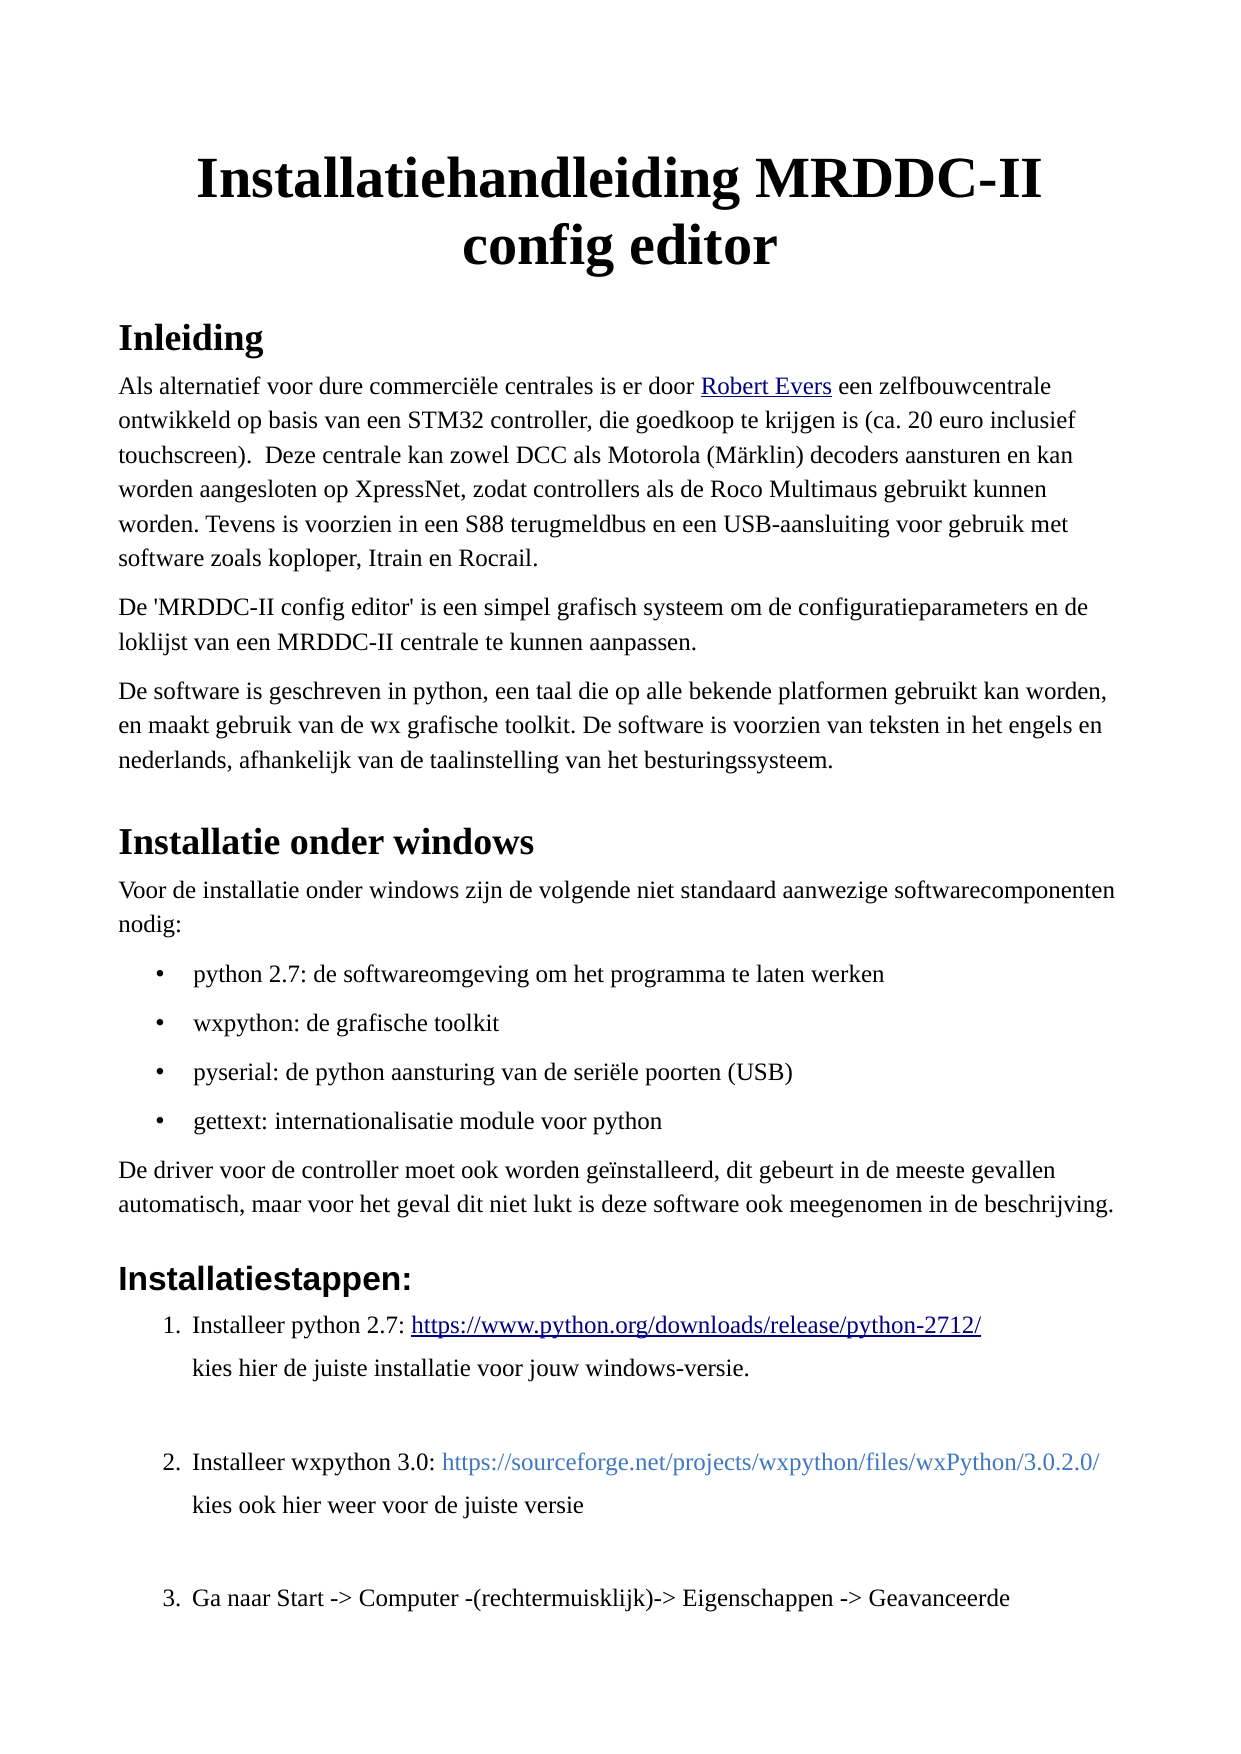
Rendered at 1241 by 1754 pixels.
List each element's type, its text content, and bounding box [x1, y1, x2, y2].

subtitle Installatiestappen: [118, 1259, 1122, 1298]
list python 2.7: de softwareomgeving om het programma te laten werken [156, 959, 1122, 987]
list Installeer python 2.7: https://www.python.org/downloads/release/python-2712/ kies hier de juiste installatie voor jouw windows-versie. [162, 1310, 1122, 1382]
text De software is geschreven in python, een taal die op alle bekende platformen gebruikt kan worden, en maakt gebruik van de wx grafische toolkit. De software is voorzien van teksten in het engels en nederlands, afhankelijk van de taalinstelling van het besturingssysteem. [118, 676, 1122, 774]
list Installeer wxpython 3.0: https://sourceforge.net/projects/wxpython/files/wxPython/3.0.2.0/ kies ook hier weer voor de juiste versie [162, 1447, 1122, 1518]
subtitle Inleiding [118, 315, 1122, 358]
text De 'MRDDC-II config editor' is een simpel grafisch systeem om de configuratieparameters en de loklijst van een MRDDC-II centrale te kunnen aanpassen. [118, 592, 1122, 656]
list Ga naar Start -> Computer -(rechtermuisklijk)-> Eigenschappen -> Geavanceerde [162, 1583, 1122, 1612]
text De driver voor de controller moet ook worden geïnstalleerd, dit gebeurt in de meeste gevallen automatisch, maar voor het geval dit niet lukt is deze software ook meegenomen in de beschrijving. [118, 1155, 1122, 1218]
text Als alternatief voor dure commerciële centrales is er door Robert Evers een zelfbouwcentrale ontwikkeld op basis van een STM32 controller, die goedkoop te krijgen is (ca. 20 euro inclusief touchscreen). Deze centrale kan zowel DCC als Motorola (Märklin) decoders aansturen en kan worden aangesloten op XpressNet, zodat controllers als de Roco Multimaus gebruikt kunnen worden. Tevens is voorzien in een S88 terugmeldbus en een USB-aansluiting voor gebruik met software zoals koploper, Itrain en Rocrail. [118, 371, 1122, 572]
title Installatiehandleiding MRDDC-II config editor [118, 143, 1122, 277]
list wxpython: de grafische toolkit [156, 1008, 1122, 1036]
list gettext: internationalisatie module voor python [156, 1106, 1122, 1134]
subtitle Installatie onder windows [118, 819, 1122, 863]
list pyserial: de python aansturing van de seriële poorten (USB) [156, 1057, 1122, 1086]
text Voor de installatie onder windows zijn de volgende niet standaard aanwezige softwarecomponenten nodig: [118, 875, 1122, 938]
